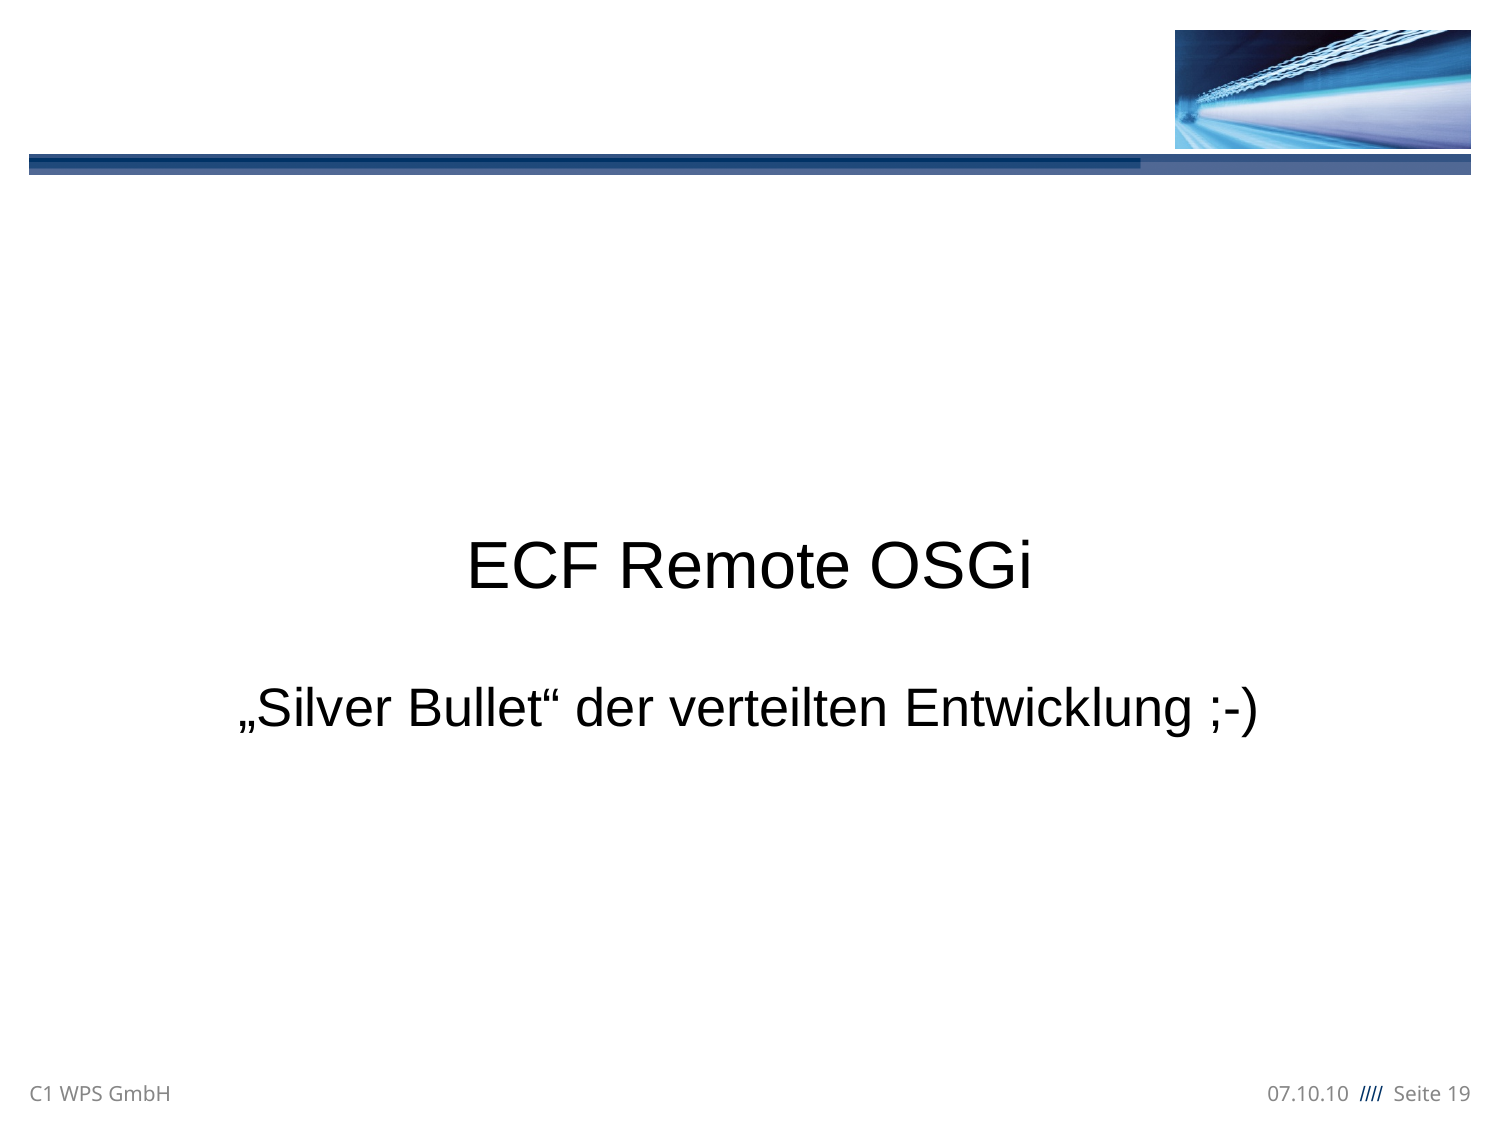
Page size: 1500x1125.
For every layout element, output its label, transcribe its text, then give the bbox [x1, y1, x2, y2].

picture [29, 154, 1471, 175]
picture [1175, 30, 1471, 149]
subtitle ECF Remote OSGi „Silver Bullet“ der verteilten Entwicklung ;-) [29, 215, 1471, 1052]
